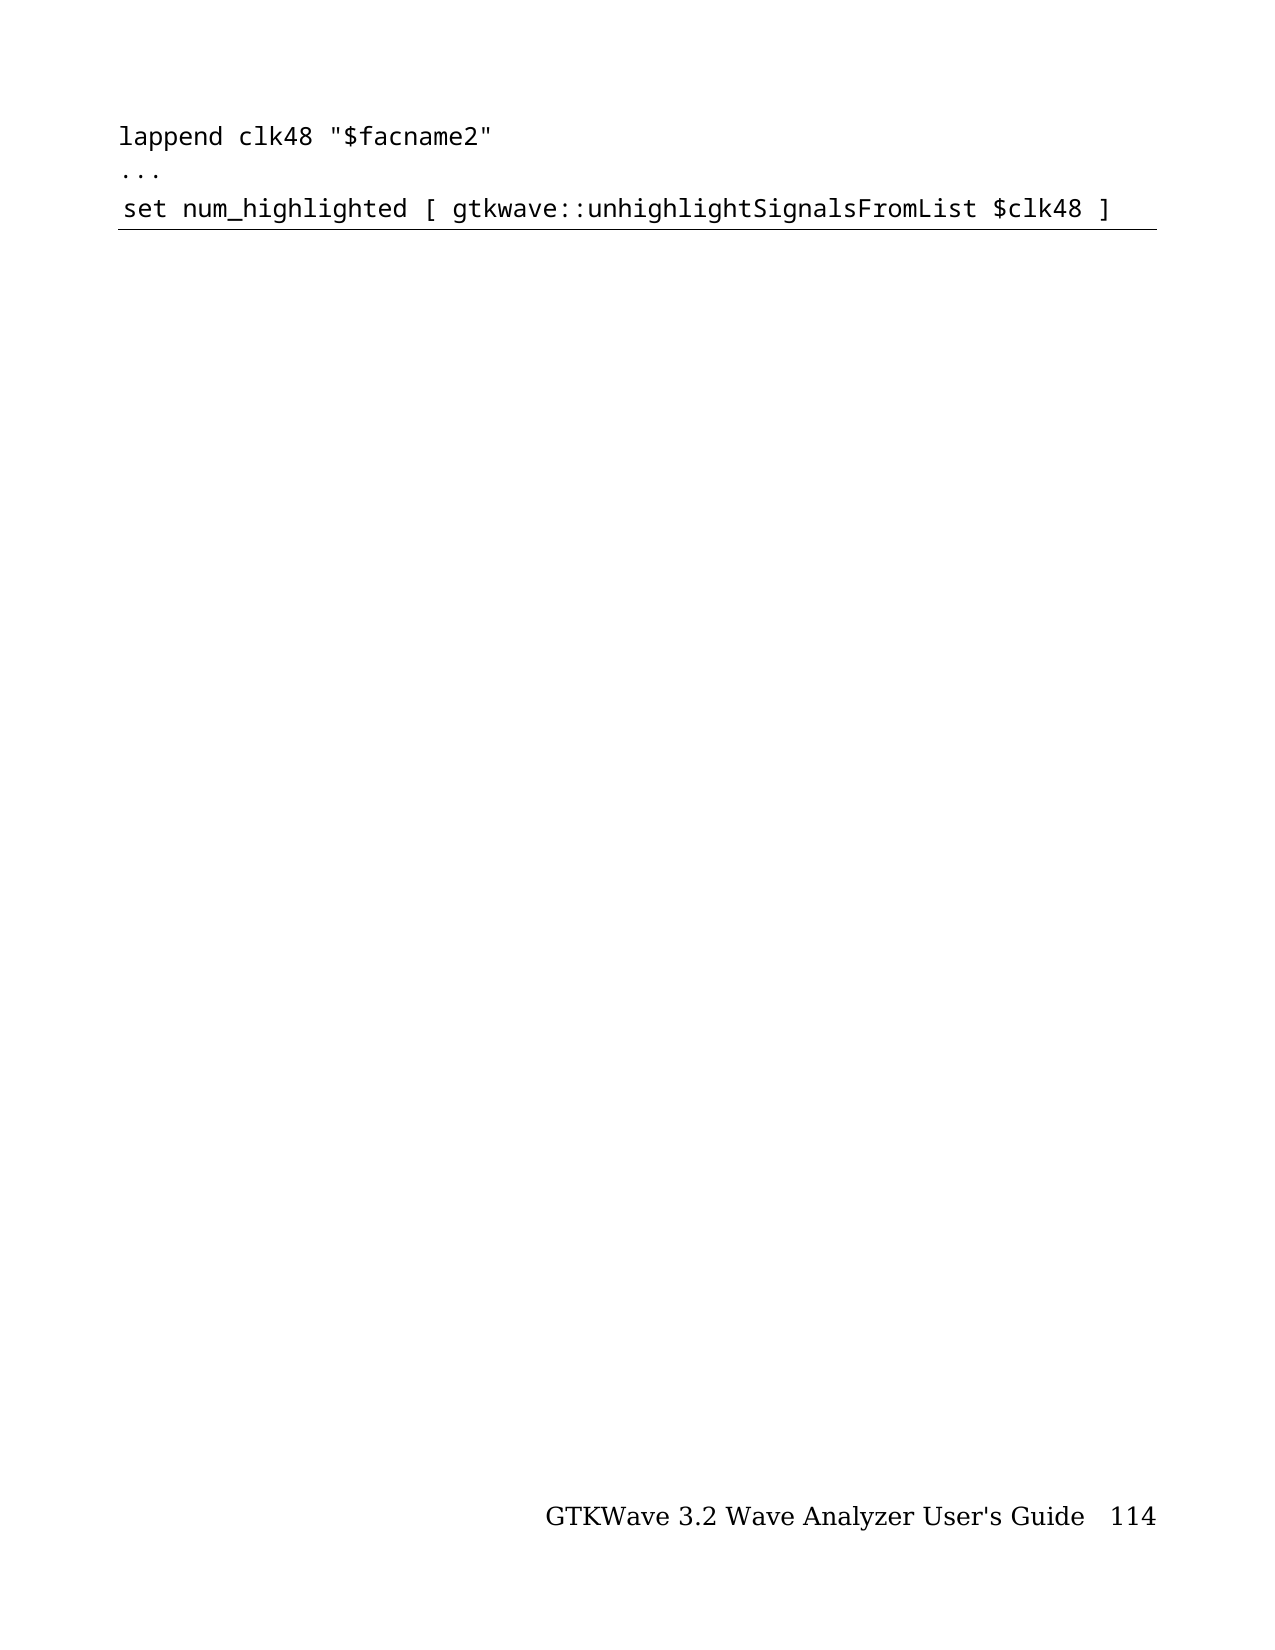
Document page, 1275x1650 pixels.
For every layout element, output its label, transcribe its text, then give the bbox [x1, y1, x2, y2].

text ... [118, 152, 1157, 186]
text set num_highlighted [ gtkwave::unhighlightSignalsFromList $clk48 ] [118, 186, 1157, 229]
text lappend clk48 "$facname2" [118, 118, 1157, 152]
